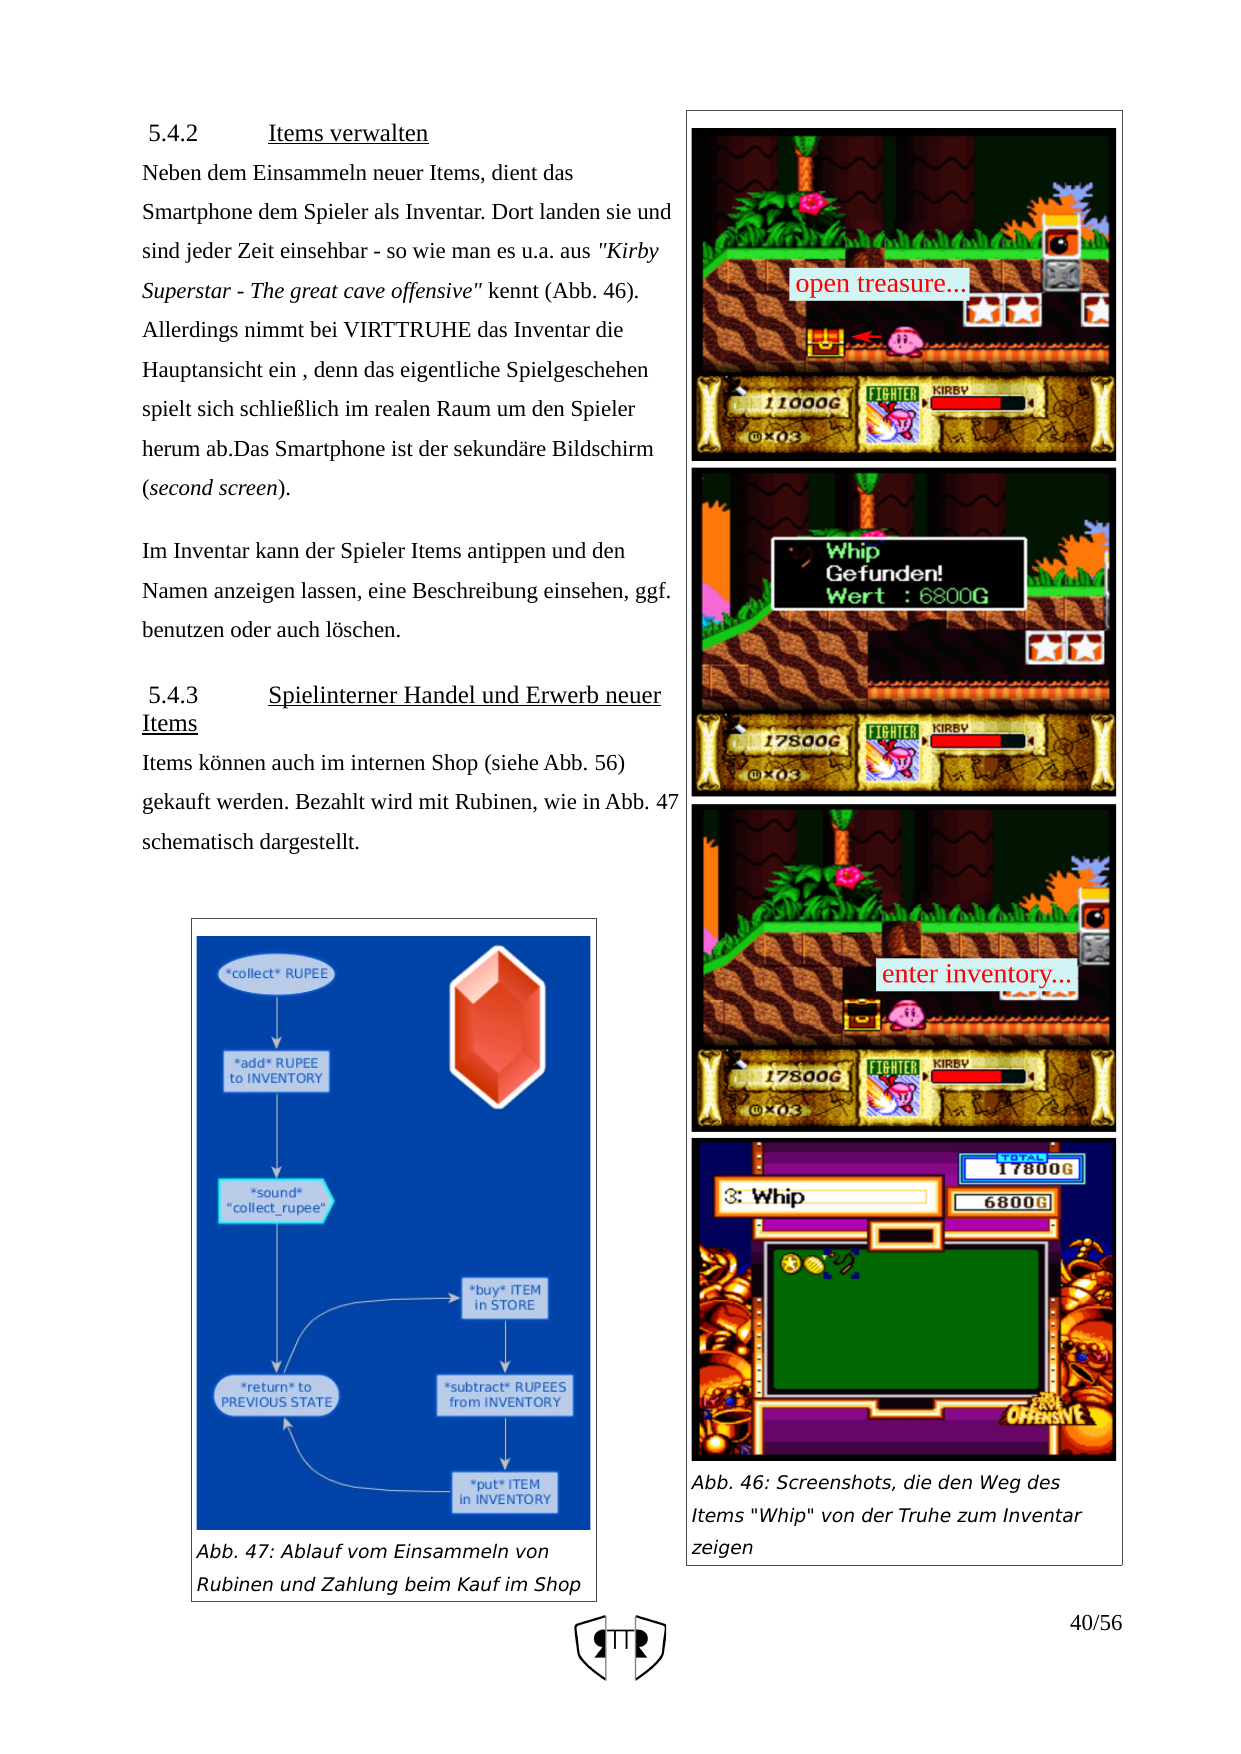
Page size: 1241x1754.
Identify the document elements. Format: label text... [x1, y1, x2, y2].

picture [691, 128, 1117, 1461]
text Im Inventar kann der Spieler Items antippen und den Namen anzeigen lassen, eine Beschreibung einsehen, ggf. benutzen oder auch löschen. [142, 538, 686, 643]
text Abb. 47: Ablauf vom Einsammeln von Rubinen und Zahlung beim Kauf im Shop [197, 1530, 591, 1596]
subtitle Spielinterner Handel und Erwerb neuer Items [142, 680, 686, 737]
text Neben dem Einsammeln neuer Items, dient das Smartphone dem Spieler als Inventar. Dort landen sie und sind jeder Zeit einsehbar - so wie man es u.a. aus "Kirby Superstar - The great cave offensive" kennt (Abb. 46). Allerdings nimmt bei VIRTTRUHE das Inventar die Hauptansicht ein , denn das eigentliche Spielgeschehen spielt sich schließlich im realen Raum um den Spieler herum ab.Das Smartphone ist der sekundäre Bildschirm (second screen). [142, 159, 686, 501]
text Abb. 46: Screenshots, die den Weg des Items "Whip" von der Truhe zum Inventar zeigen [692, 1461, 1116, 1559]
subtitle Items verwalten [142, 118, 686, 147]
subtitle [687, 111, 1122, 1565]
picture [574, 1615, 667, 1681]
picture [196, 936, 591, 1530]
text Items können auch im internen Shop (siehe Abb. 56) gekauft werden. Bezahlt wird mit Rubinen, wie in Abb. 47 schematisch dargestellt. [142, 749, 686, 854]
